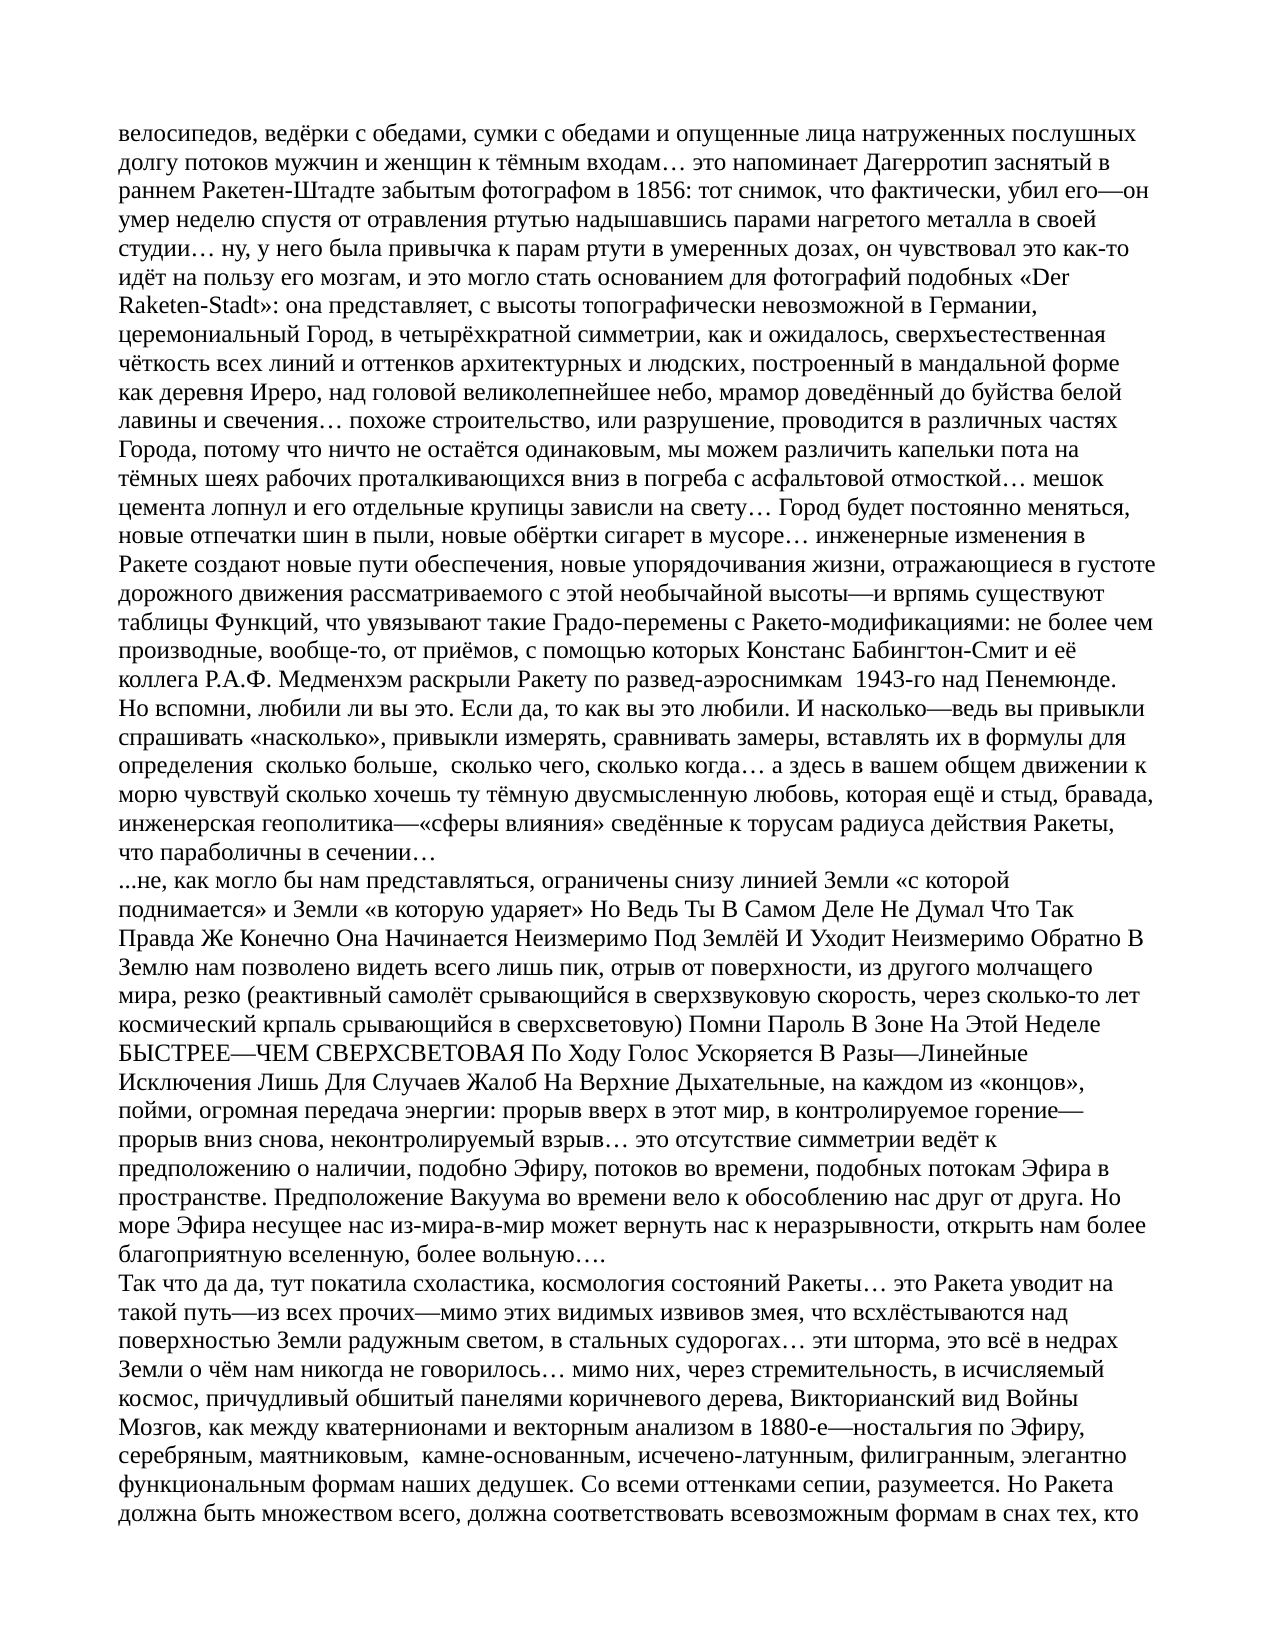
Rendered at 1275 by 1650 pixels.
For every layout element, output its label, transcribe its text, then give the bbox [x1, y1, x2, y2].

text Так что да да, тут покатила схоластика, космология состояний Ракеты… это Ракета уводит на такой путь—из всех прочих—мимо этих видимых извивов змея, что всхлёстываются над поверхностью Земли радужным светом, в стальных судорогах… эти шторма, это всё в недрах Земли о чём нам никогда не говорилось… мимо них, через стремительность, в исчисляемый космос, причудливый обшитый панелями коричневого дерева, Викторианский вид Войны Мозгов, как между кватернионами и векторным анализом в 1880-е—ностальгия по Эфиру, серебряным, маятниковым, камне-основанным, исчечено-латунным, филигранным, элегантно функциональным формам наших дедушек. Со всеми оттенками сепии, разумеется. Но Ракета должна быть множеством всего, должна соответствовать всевозможным формам в снах тех, кто [118, 1268, 1157, 1527]
text ...не, как могло бы нам представляться, ограничены снизу линией Земли «с которой поднимается» и Земли «в которую ударяет» Но Ведь Ты В Самом Деле Не Думал Что Так Правда Же Конечно Она Начинается Неизмеримо Под Землёй И Уходит Неизмеримо Обратно В Землю нам позволено видеть всего лишь пик, отрыв от поверхности, из другого молчащего мира, резко (реактивный самолёт срывающийся в сверхзвуковую скорость, через сколько-то лет космический крпаль срывающийся в сверхсветовую) Помни Пароль В Зоне На Этой Неделе БЫСТРЕЕ—ЧЕМ СВЕРХСВЕТОВАЯ По Ходу Голос Ускоряется В Разы—Линейные Исключения Лишь Для Случаев Жалоб На Верхние Дыхательные, на каждом из «концов», пойми, огромная передача энергии: прорыв вверх в этот мир, в контролируемое горение—прорыв вниз снова, неконтролируемый взрыв… это отсутствие симметрии ведёт к предположению о наличии, подобно Эфиру, потоков во времени, подобных потокам Эфира в пространстве. Предположение Вакуума во времени вело к обособлению нас друг от друга. Но море Эфира несущее нас из-мира-в-мир может вернуть нас к неразрывности, открыть нам более благоприятную вселенную, более вольную…. [118, 866, 1157, 1268]
text велосипедов, ведёрки с обедами, сумки с обедами и опущенные лица натруженных послушных долгу потоков мужчин и женщин к тёмным входам… это напоминает Дагерротип заснятый в раннем Ракетен-Штадте забытым фотографом в 1856: тот снимок, что фактически, убил его—он умер неделю спустя от отравления ртутью надышавшись парами нагретого металла в своей студии… ну, у него была привычка к парам ртути в умеренных дозах, он чувствовал это как-то идёт на пользу его мозгам, и это могло стать основанием для фотографий подобных «Der Raketen-Stadt»: она представляет, с высоты топографически невозможной в Германии, церемониальный Город, в четырёхкратной симметрии, как и ожидалось, сверхъестественная чёткость всех линий и оттенков архитектурных и людских, построенный в мандальной форме как деревня Иреро, над головой великолепнейшее небо, мрамор доведённый до буйства белой лавины и свечения… похоже строительство, или разрушение, проводится в различных частях Города, потому что ничто не остаётся одинаковым, мы можем различить капельки пота на тёмных шеях рабочих проталкивающихся вниз в погреба с асфальтовой отмосткой… мешок цемента лопнул и его отдельные крупицы зависли на свету… Город будет постоянно меняться, новые отпечатки шин в пыли, новые обёртки сигарет в мусоре… инженерные изменения в Ракете создают новые пути обеспечения, новые упорядочивания жизни, отражающиеся в густоте дорожного движения рассматриваемого с этой необычайной высоты—и врпямь существуют таблицы Функций, что увязывают такие Градо-перемены с Ракето-модификациями: не более чем производные, вообще-то, от приёмов, с помощью которых Констанс Бабингтон-Смит и её коллега Р.А.Ф. Медменхэм раскрыли Ракету по развед-аэроснимкам 1943-го над Пенемюнде. [118, 118, 1157, 693]
text Но вспомни, любили ли вы это. Если да, то как вы это любили. И насколько—ведь вы привыкли спрашивать «насколько», привыкли измерять, сравнивать замеры, вставлять их в формулы для определения сколько больше, сколько чего, сколько когда… а здесь в вашем общем движении к морю чувствуй сколько хочешь ту тёмную двусмысленную любовь, которая ещё и стыд, бравада, инженерская геополитика—«сферы влияния» сведённые к торусам радиуса действия Ракеты, что параболичны в сечении… [118, 693, 1157, 866]
